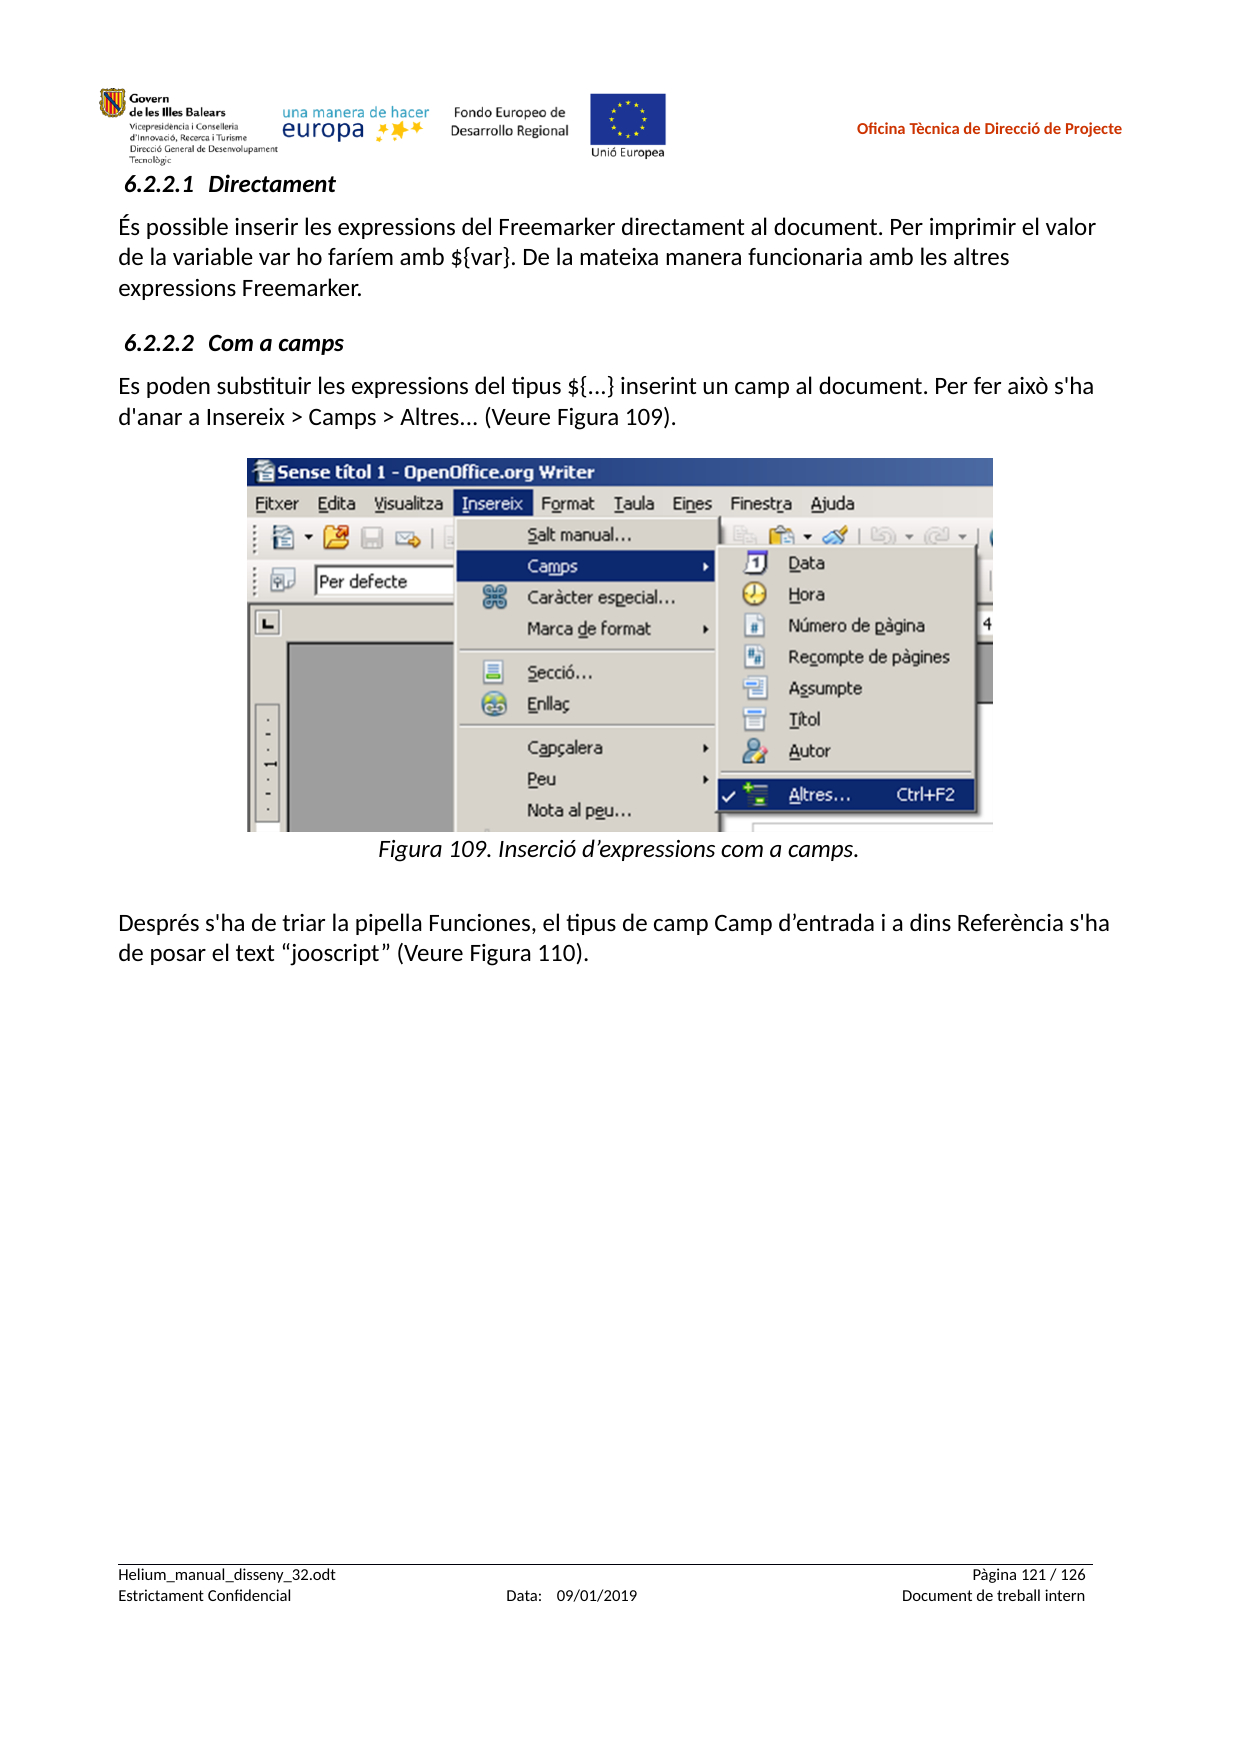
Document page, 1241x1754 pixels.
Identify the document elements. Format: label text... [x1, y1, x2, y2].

text És possible inserir les expressions del Freemarker directament al document. Per imprimir el valor de la variable var ho faríem amb ${var}. De la mateixa manera funcionaria amb les altres expressions Freemarker. [118, 211, 1122, 302]
subtitle Directament [118, 168, 1122, 198]
picture [245, 456, 995, 834]
text Després s'ha de triar la pipella Funciones, el tipus de camp Camp d’entrada i a dins Referència s'ha de posar el text “jooscript” (Veure Figura 110). [118, 907, 1122, 968]
text Figura 109. Inserció d’expressions com a camps. [246, 834, 995, 864]
subtitle Com a camps [118, 327, 1122, 358]
picture [99, 87, 668, 166]
text Es poden substituir les expressions del tipus ${...} inserint un camp al document. Per fer això s'ha d'anar a Insereix > Camps > Altres... (Veure Figura 109). [118, 370, 1122, 431]
